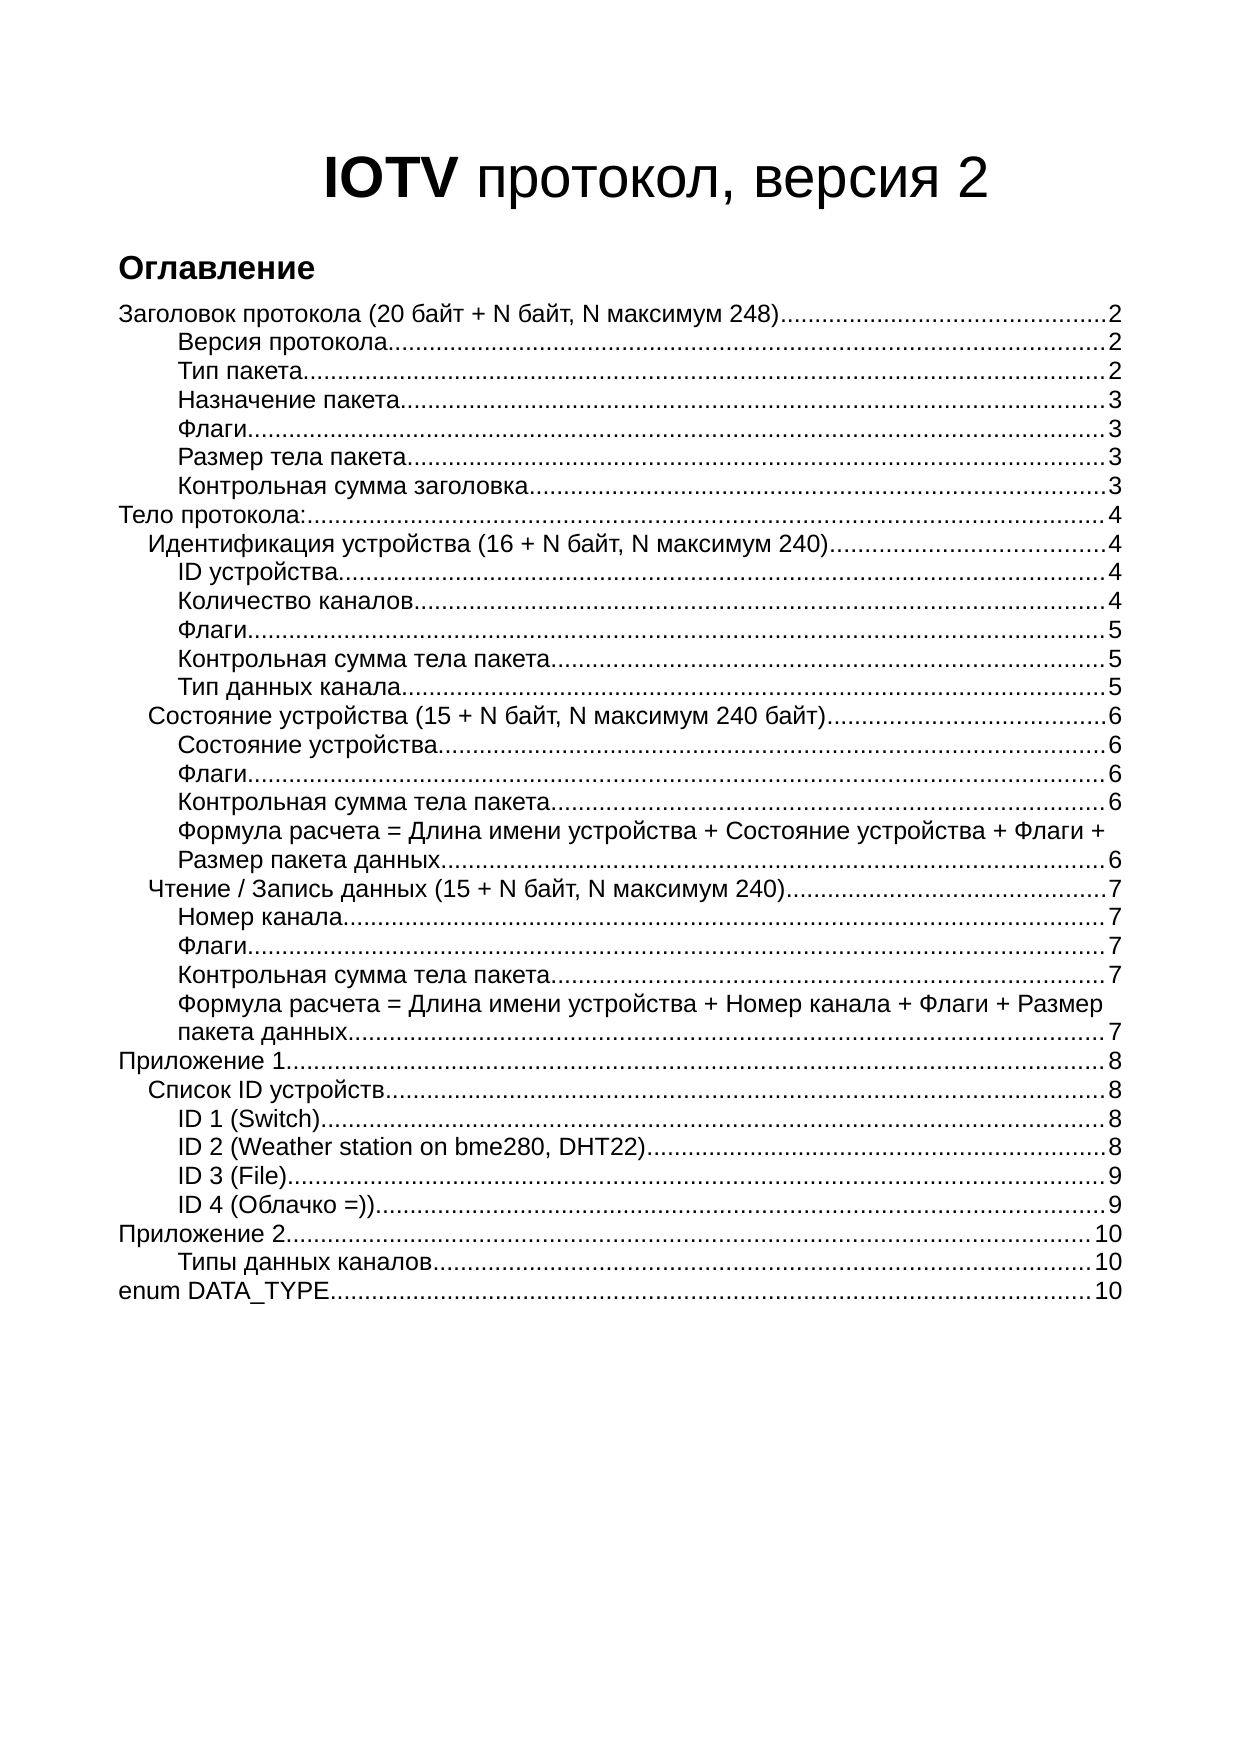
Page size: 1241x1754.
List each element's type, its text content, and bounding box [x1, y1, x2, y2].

text Состояние устройства (15 + N байт, N максимум 240 байт) 6 [148, 701, 1122, 730]
subtitle Оглавление [118, 248, 1122, 286]
text Назначение пакета 3 [177, 385, 1122, 414]
text Контрольная сумма заголовка 3 [177, 471, 1122, 500]
text Тип пакета 2 [177, 356, 1122, 385]
text Флаги 3 [177, 414, 1122, 442]
text Контрольная сумма тела пакета 6 [177, 787, 1122, 816]
text Идентификация устройства (16 + N байт, N максимум 240) 4 [148, 529, 1122, 557]
text Номер канала 7 [177, 902, 1122, 931]
text ID 1 (Switch) 8 [177, 1104, 1122, 1132]
text Контрольная сумма тела пакета 5 [177, 644, 1122, 672]
text Чтение / Запись данных (15 + N байт, N максимум 240) 7 [148, 874, 1122, 902]
text Заголовок протокола (20 байт + N байт, N максимум 248) 2 [118, 299, 1122, 327]
text Тело протокола: 4 [118, 500, 1122, 529]
text Флаги 6 [177, 759, 1122, 787]
text Состояние устройства 6 [177, 730, 1122, 759]
text Версия протокола 2 [177, 327, 1122, 356]
text Контрольная сумма тела пакета 7 [177, 960, 1122, 989]
text Флаги 5 [177, 615, 1122, 644]
text ID устройства 4 [177, 557, 1122, 586]
text Флаги 7 [177, 931, 1122, 960]
text enum DATA_TYPE 10 [118, 1276, 1122, 1305]
text Список ID устройств 8 [148, 1075, 1122, 1104]
text Тип данных канала 5 [177, 672, 1122, 701]
text Формула расчета = Длина имени устройства + Номер канала + Флаги + Размер пакета данных 7 [177, 989, 1122, 1046]
text Приложение 1 8 [118, 1046, 1122, 1075]
text Количество каналов 4 [177, 586, 1122, 615]
title IOTV протокол, версия 2 [118, 143, 1122, 210]
text Размер тела пакета 3 [177, 442, 1122, 471]
text ID 2 (Weather station on bme280, DHT22) 8 [177, 1132, 1122, 1161]
text Формула расчета = Длина имени устройства + Состояние устройства + Флаги + Размер пакета данных 6 [177, 816, 1122, 874]
text ID 4 (Облачко =)) 9 [177, 1190, 1122, 1219]
text Типы данных каналов 10 [177, 1247, 1122, 1276]
text Приложение 2 10 [118, 1219, 1122, 1247]
text ID 3 (File) 9 [177, 1161, 1122, 1190]
